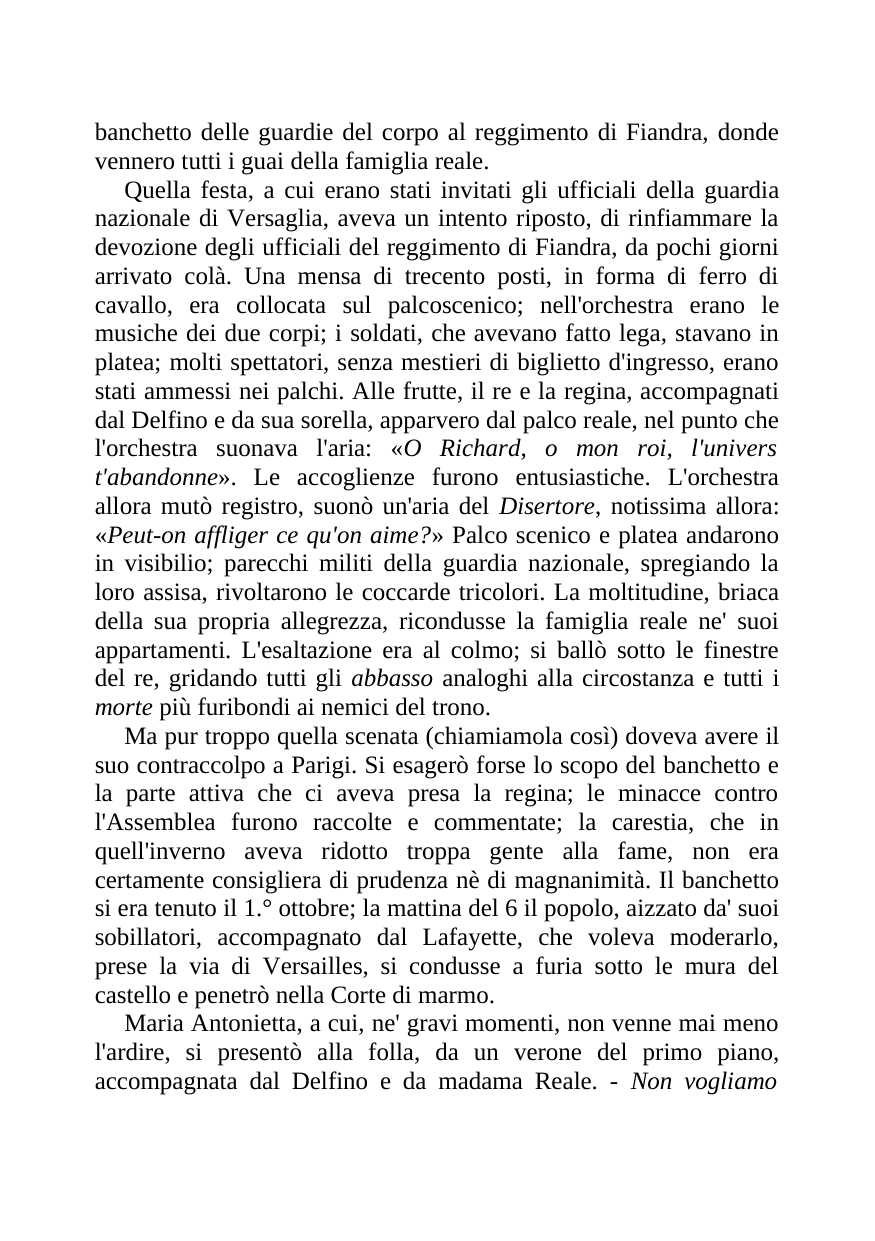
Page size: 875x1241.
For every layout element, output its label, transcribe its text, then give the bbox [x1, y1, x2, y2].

text banchetto delle guardie del corpo al reggimento di Fiandra, donde vennero tutti i guai della famiglia reale. [94, 117, 779, 175]
text Quella festa, a cui erano stati invitati gli ufficiali della guardia nazionale di Versaglia, aveva un intento riposto, di rinfiammare la devozione degli ufficiali del reggimento di Fiandra, da pochi giorni arrivato colà. Una mensa di trecento posti, in forma di ferro di cavallo, era collocata sul palcoscenico; nell'orchestra erano le musiche dei due corpi; i soldati, che avevano fatto lega, stavano in platea; molti spettatori, senza mestieri di biglietto d'ingresso, erano stati ammessi nei palchi. Alle frutte, il re e la regina, accompagnati dal Delfino e da sua sorella, apparvero dal palco reale, nel punto che l'orchestra suonava l'aria: «O Richard, o mon roi, l'univers t'abandonne». Le accoglienze furono entusiastiche. L'orchestra allora mutò registro, suonò un'aria del Disertore, notissima allora: «Peut-on affliger ce qu'on aime?» Palco scenico e platea andarono in visibilio; parecchi militi della guardia nazionale, spregiando la loro assisa, rivoltarono le coccarde tricolori. La moltitudine, briaca della sua propria allegrezza, ricondusse la famiglia reale ne' suoi appartamenti. L'esaltazione era al colmo; si ballò sotto le finestre del re, gridando tutti gli abbasso analoghi alla circostanza e tutti i morte più furibondi ai nemici del trono. [94, 175, 779, 721]
text Maria Antonietta, a cui, ne' gravi momenti, non venne mai meno l'ardire, si presentò alla folla, da un verone del primo piano, accompagnata dal Delfino e da madama Reale. - Non vogliamo [94, 1008, 779, 1095]
text Ma pur troppo quella scenata (chiamiamola così) doveva avere il suo contraccolpo a Parigi. Si esagerò forse lo scopo del banchetto e la parte attiva che ci aveva presa la regina; le minacce contro l'Assemblea furono raccolte e commentate; la carestia, che in quell'inverno aveva ridotto troppa gente alla fame, non era certamente consigliera di prudenza nè di magnanimità. Il banchetto si era tenuto il 1.° ottobre; la mattina del 6 il popolo, aizzato da' suoi sobillatori, accompagnato dal Lafayette, che voleva moderarlo, prese la via di Versailles, si condusse a furia sotto le mura del castello e penetrò nella Corte di marmo. [94, 721, 779, 1008]
